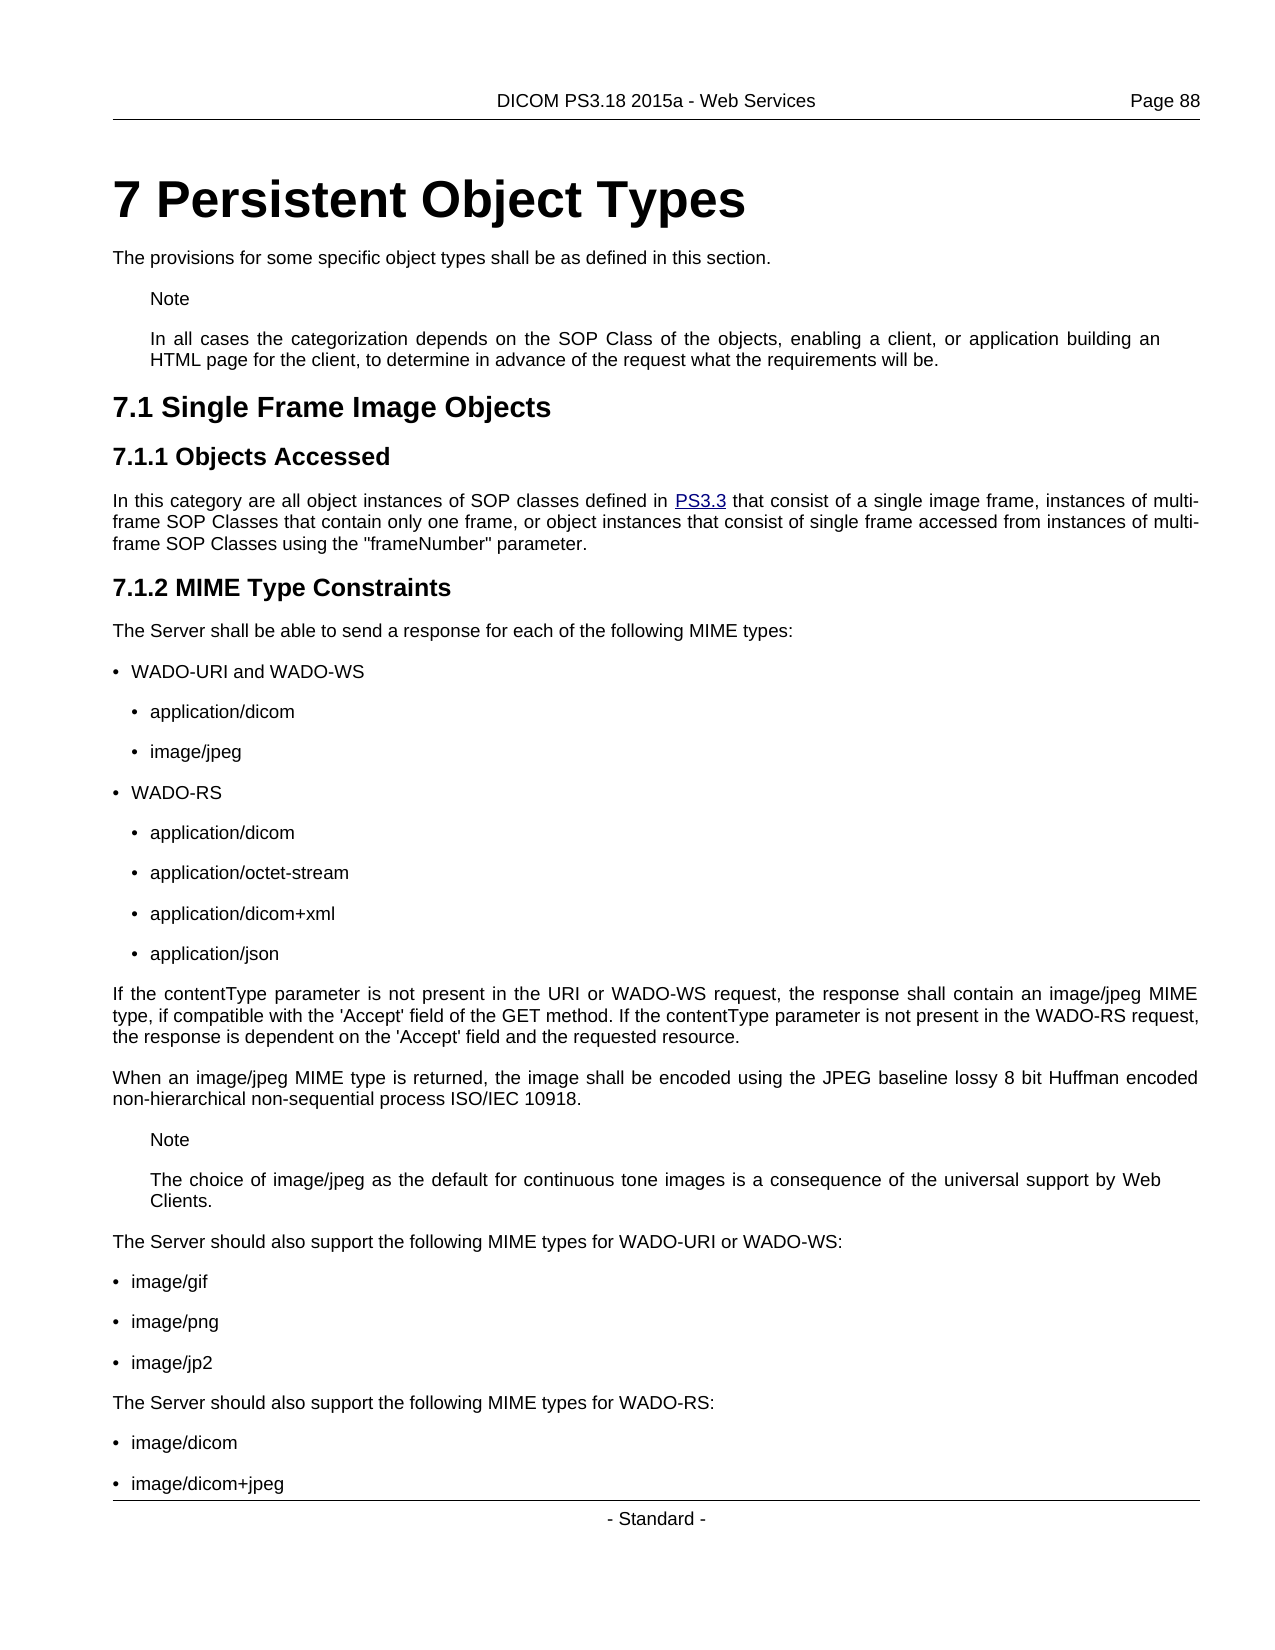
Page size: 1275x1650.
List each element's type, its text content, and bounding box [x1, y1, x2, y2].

text The Server should also support the following MIME types for WADO-RS: [112, 1392, 1200, 1413]
text Note [150, 1128, 1162, 1150]
list image/jp2 [112, 1352, 1200, 1373]
list application/json [131, 943, 1200, 964]
text The provisions for some specific object types shall be as defined in this section. [112, 247, 1200, 269]
text 7.1.2 MIME Type Constraints [112, 573, 1200, 602]
list image/dicom [112, 1432, 1200, 1454]
text Note [150, 287, 1162, 309]
list application/dicom [131, 822, 1200, 843]
list image/gif [112, 1271, 1200, 1292]
text If the contentType parameter is not present in the URI or WADO-WS request, the response shall contain an image/jpeg MIME type, if compatible with the 'Accept' field of the GET method. If the contentType parameter is not present in the WADO-RS request, the response is dependent on the 'Accept' field and the requested resource. [112, 983, 1200, 1048]
text In all cases the categorization depends on the SOP Class of the objects, enabling a client, or application building an HTML page for the client, to determine in advance of the request what the requirements will be. [150, 328, 1162, 371]
text 7 Persistent Object Types [112, 169, 1200, 228]
list WADO-URI and WADO-WS [112, 661, 1200, 682]
text 7.1.1 Objects Accessed [112, 442, 1200, 471]
list application/dicom [131, 701, 1200, 722]
text In this category are all object instances of SOP classes defined in PS3.3 that consist of a single image frame, instances of multi-frame SOP Classes that contain only one frame, or object instances that consist of single frame accessed from instances of multi-frame SOP Classes using the "frameNumber" parameter. [112, 489, 1200, 554]
list image/dicom+jpeg [112, 1472, 1200, 1494]
list application/octet-stream [131, 862, 1200, 884]
list image/png [112, 1311, 1200, 1333]
list WADO-RS [112, 782, 1200, 803]
list application/dicom+xml [131, 902, 1200, 924]
text The Server should also support the following MIME types for WADO-URI or WADO-WS: [112, 1231, 1200, 1252]
text 7.1 Single Frame Image Objects [112, 389, 1200, 423]
text The Server shall be able to send a response for each of the following MIME types: [112, 620, 1200, 642]
text When an image/jpeg MIME type is returned, the image shall be encoded using the JPEG baseline lossy 8 bit Huffman encoded non-hierarchical non-sequential process ISO/IEC 10918. [112, 1067, 1200, 1110]
text The choice of image/jpeg as the default for continuous tone images is a consequence of the universal support by Web Clients. [150, 1169, 1162, 1212]
list image/jpeg [131, 741, 1200, 763]
